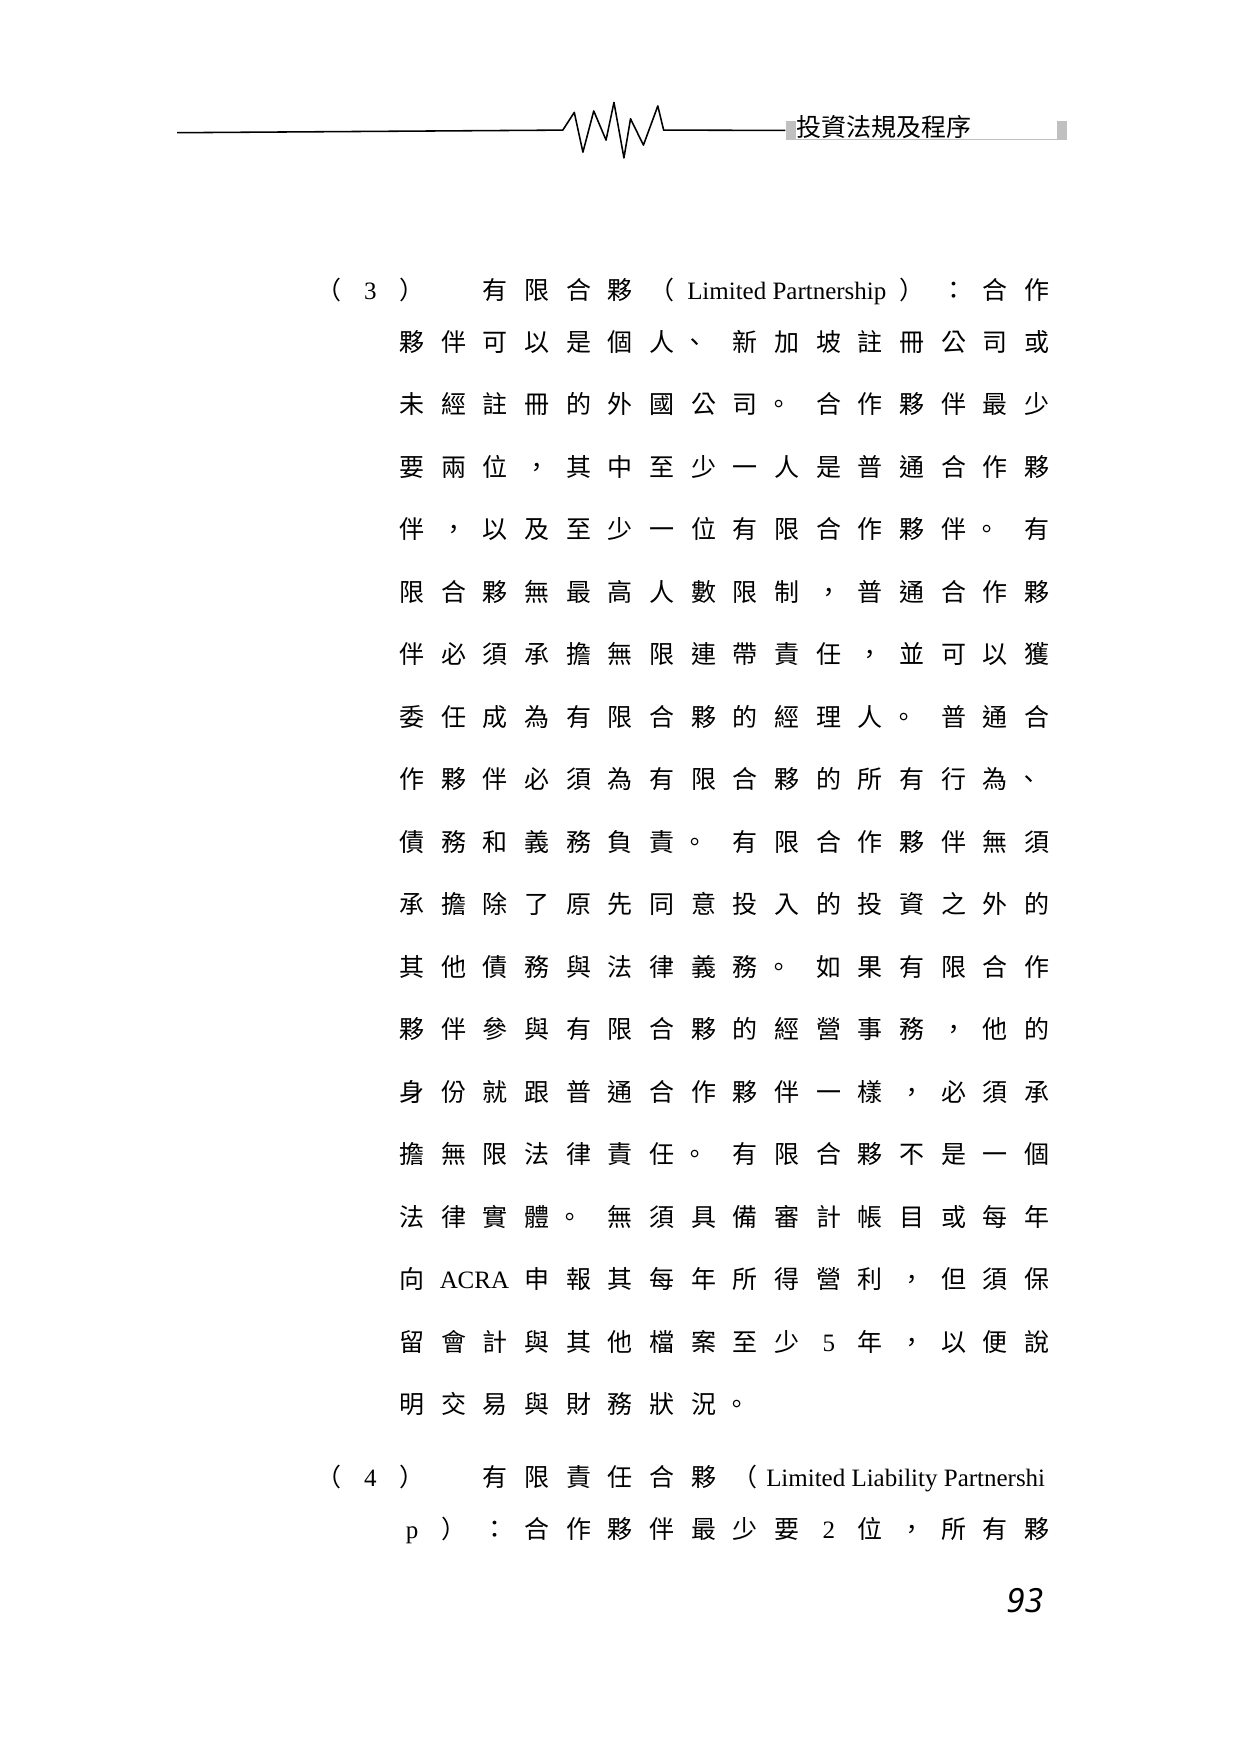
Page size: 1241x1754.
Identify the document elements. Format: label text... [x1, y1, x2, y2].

text （4） 有限責任合夥（Limited Liability Partnership）：合作夥伴最少要2位，所有夥 [306, 1424, 1058, 1549]
text （3） 有限合夥（Limited Partnership）：合作夥伴可以是個人、新加坡註冊公司或未經註冊的外國公司。合作夥伴最少要兩位，其中至少一人是普通合作夥伴，以及至少一位有限合作夥伴。有限合夥無最高人數限制，普通合作夥伴必須承擔無限連帶責任，並可以獲委任成為有限合夥的經理人。普通合作夥伴必須為有限合夥的所有行為、債務和義務負責。有限合作夥伴無須承擔除了原先同意投入的投資之外的其他債務與法律義務。如果有限合作夥伴參與有限合夥的經營事務，他的身份就跟普通合作夥伴一樣，必須承擔無限法律責任。有限合夥不是一個法律實體。無須具備審計帳目或每年向ACRA申報其每年所得營利，但須保留會計與其他檔案至少5年，以便說明交易與財務狀況。 [306, 236, 1058, 1424]
